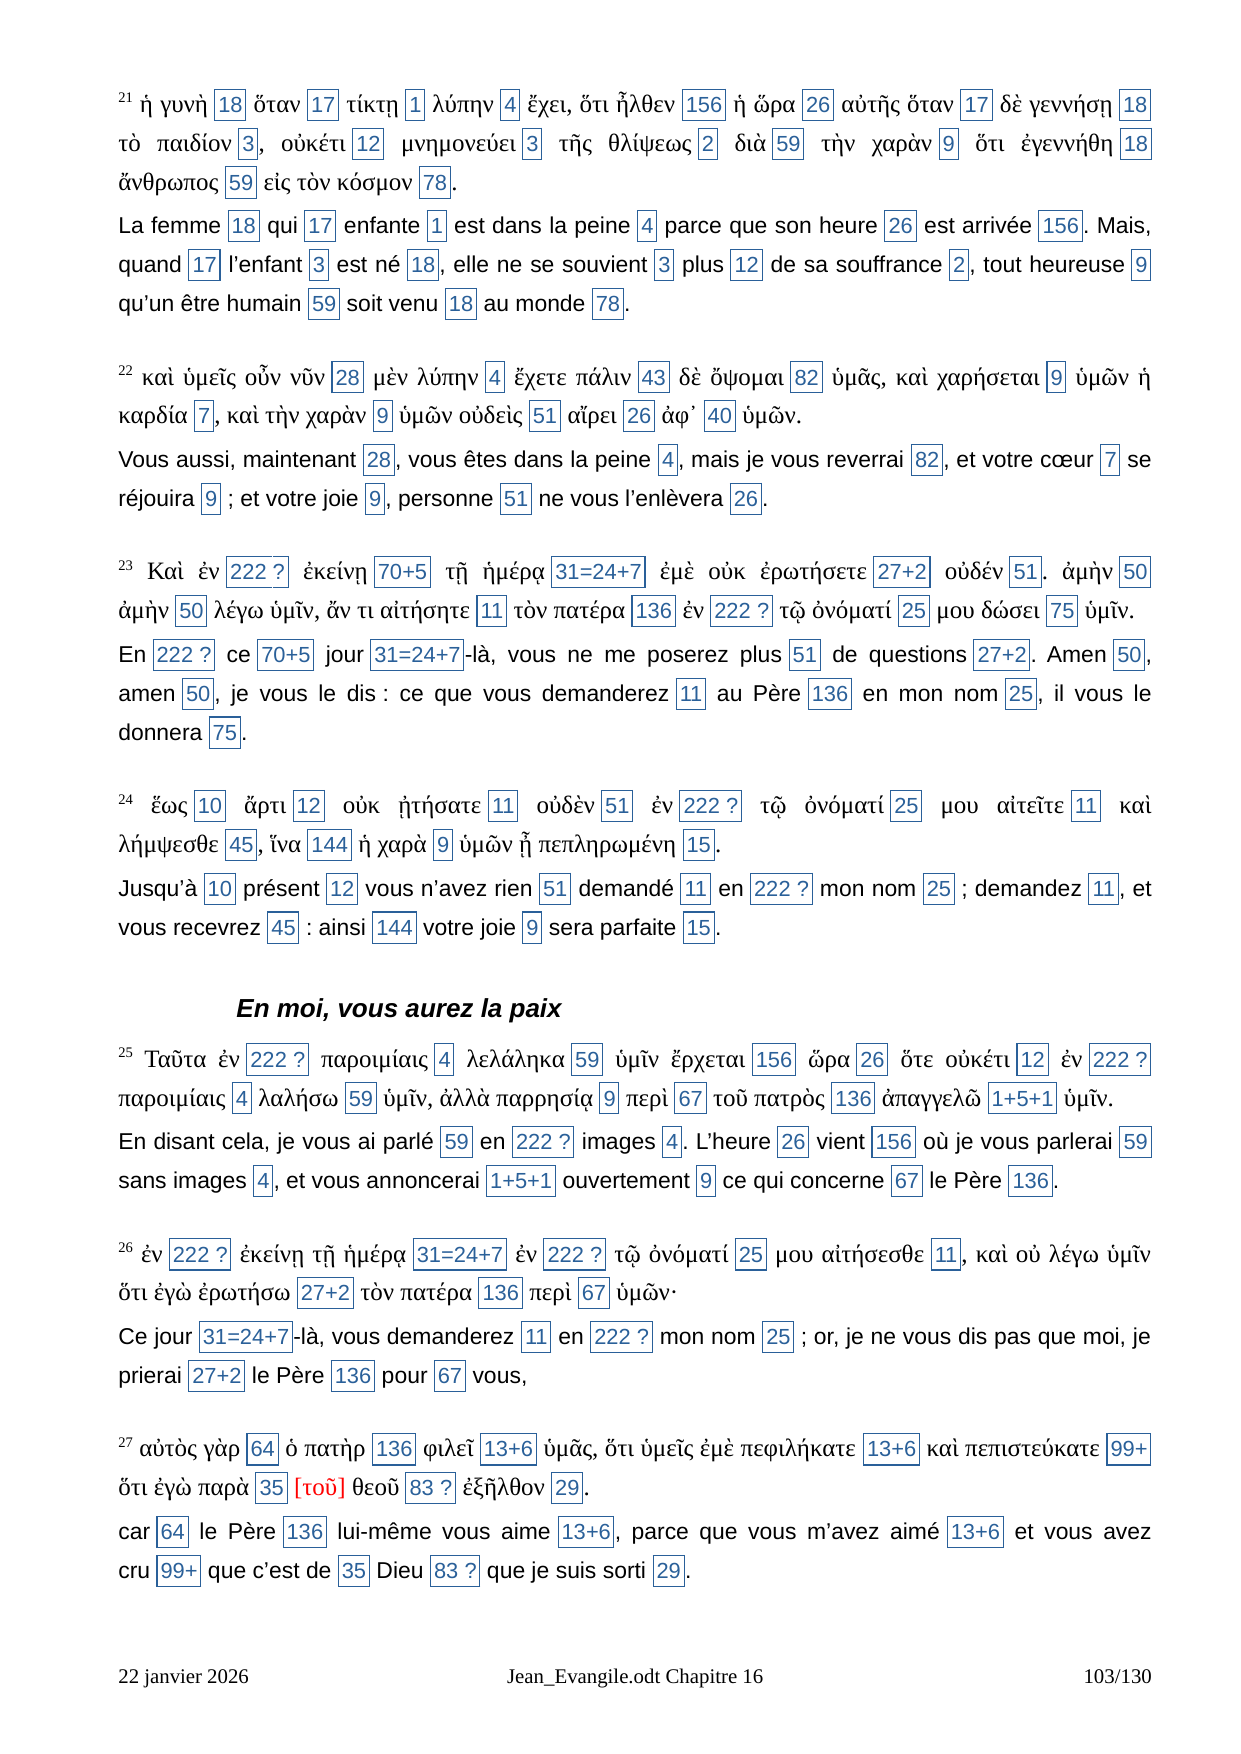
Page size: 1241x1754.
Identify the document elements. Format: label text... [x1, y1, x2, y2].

text 27 αὐτὸς γὰρ 64 ὁ πατὴρ 136 φιλεῖ 13+6 ὑμᾶς, ὅτι ὑμεῖς ἐμὲ πεφιλήκατε 13+6 καὶ πεπιστεύκατε 99+ ὅτι ἐγὼ παρὰ 35 [τοῦ] θεοῦ 83 ? ἐξῆλθον 29. [118, 1433, 1152, 1504]
text 24 ἕως 10 ἄρτι 12 οὐκ ᾐτήσατε 11 οὐδὲν 51 ἐν 222 ? τῷ ὀνόματί 25 μου αἰτεῖτε 11 καὶ λήμψεσθε 45, ἵνα 144 ἡ χαρὰ 9 ὑμῶν ᾖ πεπληρωμένη 15. [118, 790, 1152, 861]
text 23 Καὶ ἐν 222 ? ἐκείνῃ 70+5 τῇ ἡμέρᾳ 31=24+7 ἐμὲ οὐκ ἐρωτήσετε 27+2 οὐδέν 51. ἀμὴν 50 ἀμὴν 50 λέγω ὑμῖν, ἄν τι αἰτήσητε 11 τὸν πατέρα 136 ἐν 222 ? τῷ ὀνόματί 25 μου δώσει 75 ὑμῖν. [118, 556, 1152, 627]
text Vous aussi, maintenant 28, vous êtes dans la peine 4, mais je vous reverrai 82, et votre cœur 7 se réjouira 9 ; et votre joie 9, personne 51 ne vous l’enlèvera 26. [118, 444, 1152, 515]
subtitle En moi, vous aurez la paix [236, 994, 1152, 1023]
text 25 Ταῦτα ἐν 222 ? παροιμίαις 4 λελάληκα 59 ὑμῖν ἔρχεται 156 ὥρα 26 ὅτε οὐκέτι 12 ἐν 222 ? παροιμίαις 4 λαλήσω 59 ὑμῖν, ἀλλὰ παρρησίᾳ 9 περὶ 67 τοῦ πατρὸς 136 ἀπαγγελῶ 1+5+1 ὑμῖν. [118, 1043, 1152, 1114]
text Jusqu’à 10 présent 12 vous n’avez rien 51 demandé 11 en 222 ? mon nom 25 ; demandez 11, et vous recevrez 45 : ainsi 144 votre joie 9 sera parfaite 15. [118, 872, 1152, 944]
text En 222 ? ce 70+5 jour 31=24+7-là, vous ne me poserez plus 51 de questions 27+2. Amen 50, amen 50, je vous le dis : ce que vous demanderez 11 au Père 136 en mon nom 25, il vous le donnera 75. [118, 639, 1152, 749]
text En disant cela, je vous ai parlé 59 en 222 ? images 4. L’heure 26 vient 156 où je vous parlerai 59 sans images 4, et vous annoncerai 1+5+1 ouvertement 9 ce qui concerne 67 le Père 136. [118, 1126, 1152, 1197]
text car 64 le Père 136 lui-même vous aime 13+6, parce que vous m’avez aimé 13+6 et vous avez cru 99+ que c’est de 35 Dieu 83 ? que je suis sorti 29. [118, 1516, 1152, 1587]
text Ce jour 31=24+7-là, vous demanderez 11 en 222 ? mon nom 25 ; or, je ne vous dis pas que moi, je prierai 27+2 le Père 136 pour 67 vous, [118, 1321, 1152, 1392]
text 21 ἡ γυνὴ 18 ὅταν 17 τίκτῃ 1 λύπην 4 ἔχει, ὅτι ἦλθεν 156 ἡ ὥρα 26 αὐτῆς ὅταν 17 δὲ γεννήσῃ 18 τὸ παιδίον 3, οὐκέτι 12 μνημονεύει 3 τῆς θλίψεως 2 διὰ 59 τὴν χαρὰν 9 ὅτι ἐγεννήθη 18 ἄνθρωπος 59 εἰς τὸν κόσμον 78. [118, 88, 1152, 199]
text 22 καὶ ὑμεῖς οὖν νῦν 28 μὲν λύπην 4 ἔχετε πάλιν 43 δὲ ὄψομαι 82 ὑμᾶς, καὶ χαρήσεται 9 ὑμῶν ἡ καρδία 7, καὶ τὴν χαρὰν 9 ὑμῶν οὐδεὶς 51 αἴρει 26 ἀφ᾽ 40 ὑμῶν. [118, 361, 1152, 432]
text La femme 18 qui 17 enfante 1 est dans la peine 4 parce que son heure 26 est arrivée 156. Mais, quand 17 l’enfant 3 est né 18, elle ne se souvient 3 plus 12 de sa souffrance 2, tout heureuse 9 qu’un être humain 59 soit venu 18 au monde 78. [118, 210, 1152, 320]
text 26 ἐν 222 ? ἐκείνῃ τῇ ἡμέρᾳ 31=24+7 ἐν 222 ? τῷ ὀνόματί 25 μου αἰτήσεσθε 11, καὶ οὐ λέγω ὑμῖν ὅτι ἐγὼ ἐρωτήσω 27+2 τὸν πατέρα 136 περὶ 67 ὑμῶν· [118, 1238, 1152, 1309]
